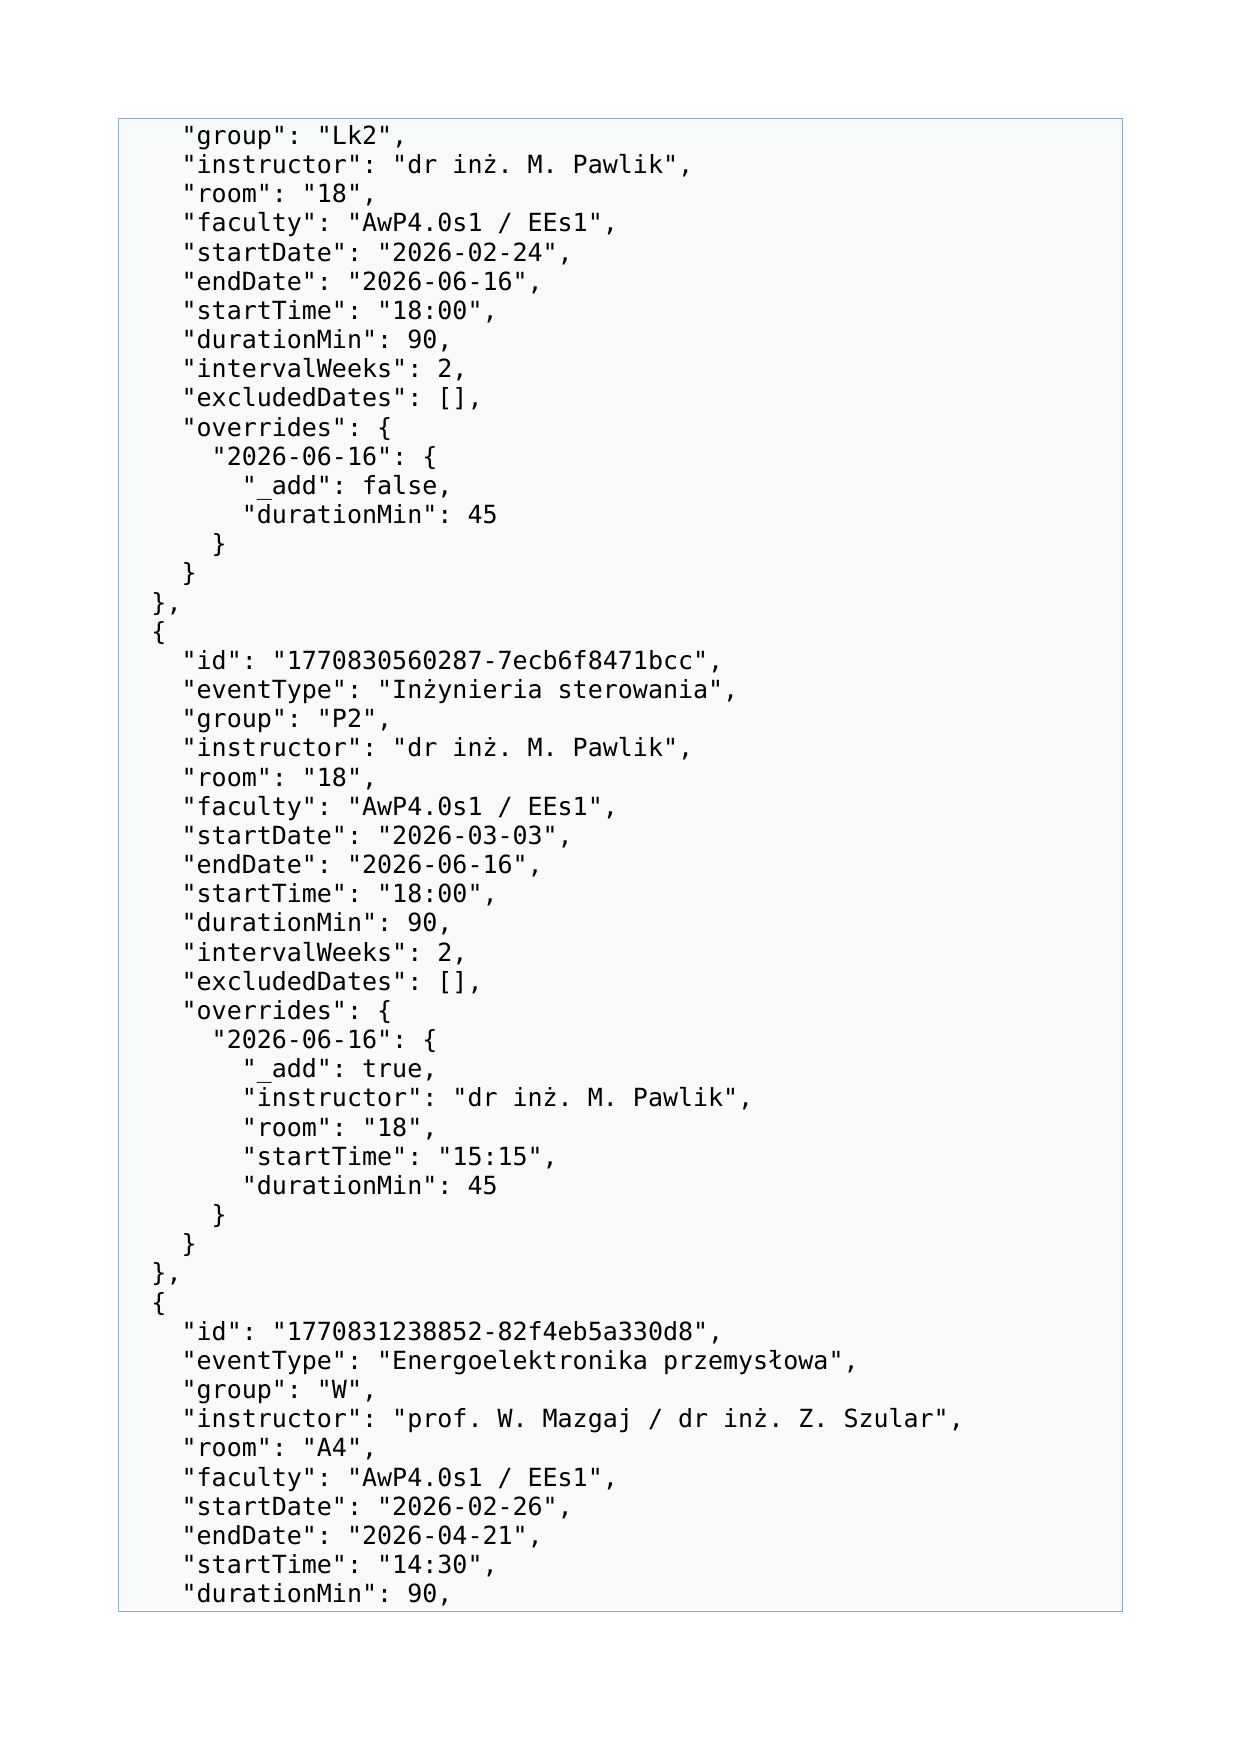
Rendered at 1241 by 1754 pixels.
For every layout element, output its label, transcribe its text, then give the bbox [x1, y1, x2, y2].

text "group": "Lk2", "instructor": "dr inż. M. Pawlik", "room": "18", "faculty": "AwP4.0s1 / EEs1", "startDate": "2026-02-24", "endDate": "2026-06-16", "startTime": "18:00", "durationMin": 90, "intervalWeeks": 2, "excludedDates": [], "overrides": { "2026-06-16": { "_add": false, "durationMin": 45 } } }, { "id": "1770830560287-7ecb6f8471bcc", "eventType": "Inżynieria sterowania", "group": "P2", "instructor": "dr inż. M. Pawlik", "room": "18", "faculty": "AwP4.0s1 / EEs1", "startDate": "2026-03-03", "endDate": "2026-06-16", "startTime": "18:00", "durationMin": 90, "intervalWeeks": 2, "excludedDates": [], "overrides": { "2026-06-16": { "_add": true, "instructor": "dr inż. M. Pawlik", "room": "18", "startTime": "15:15", "durationMin": 45 } } }, { "id": "1770831238852-82f4eb5a330d8", "eventType": "Energoelektronika przemysłowa", "group": "W", "instructor": "prof. W. Mazgaj / dr inż. Z. Szular", "room": "A4", "faculty": "AwP4.0s1 / EEs1", "startDate": "2026-02-26", "endDate": "2026-04-21", "startTime": "14:30", "durationMin": 90, [119, 119, 1122, 1611]
